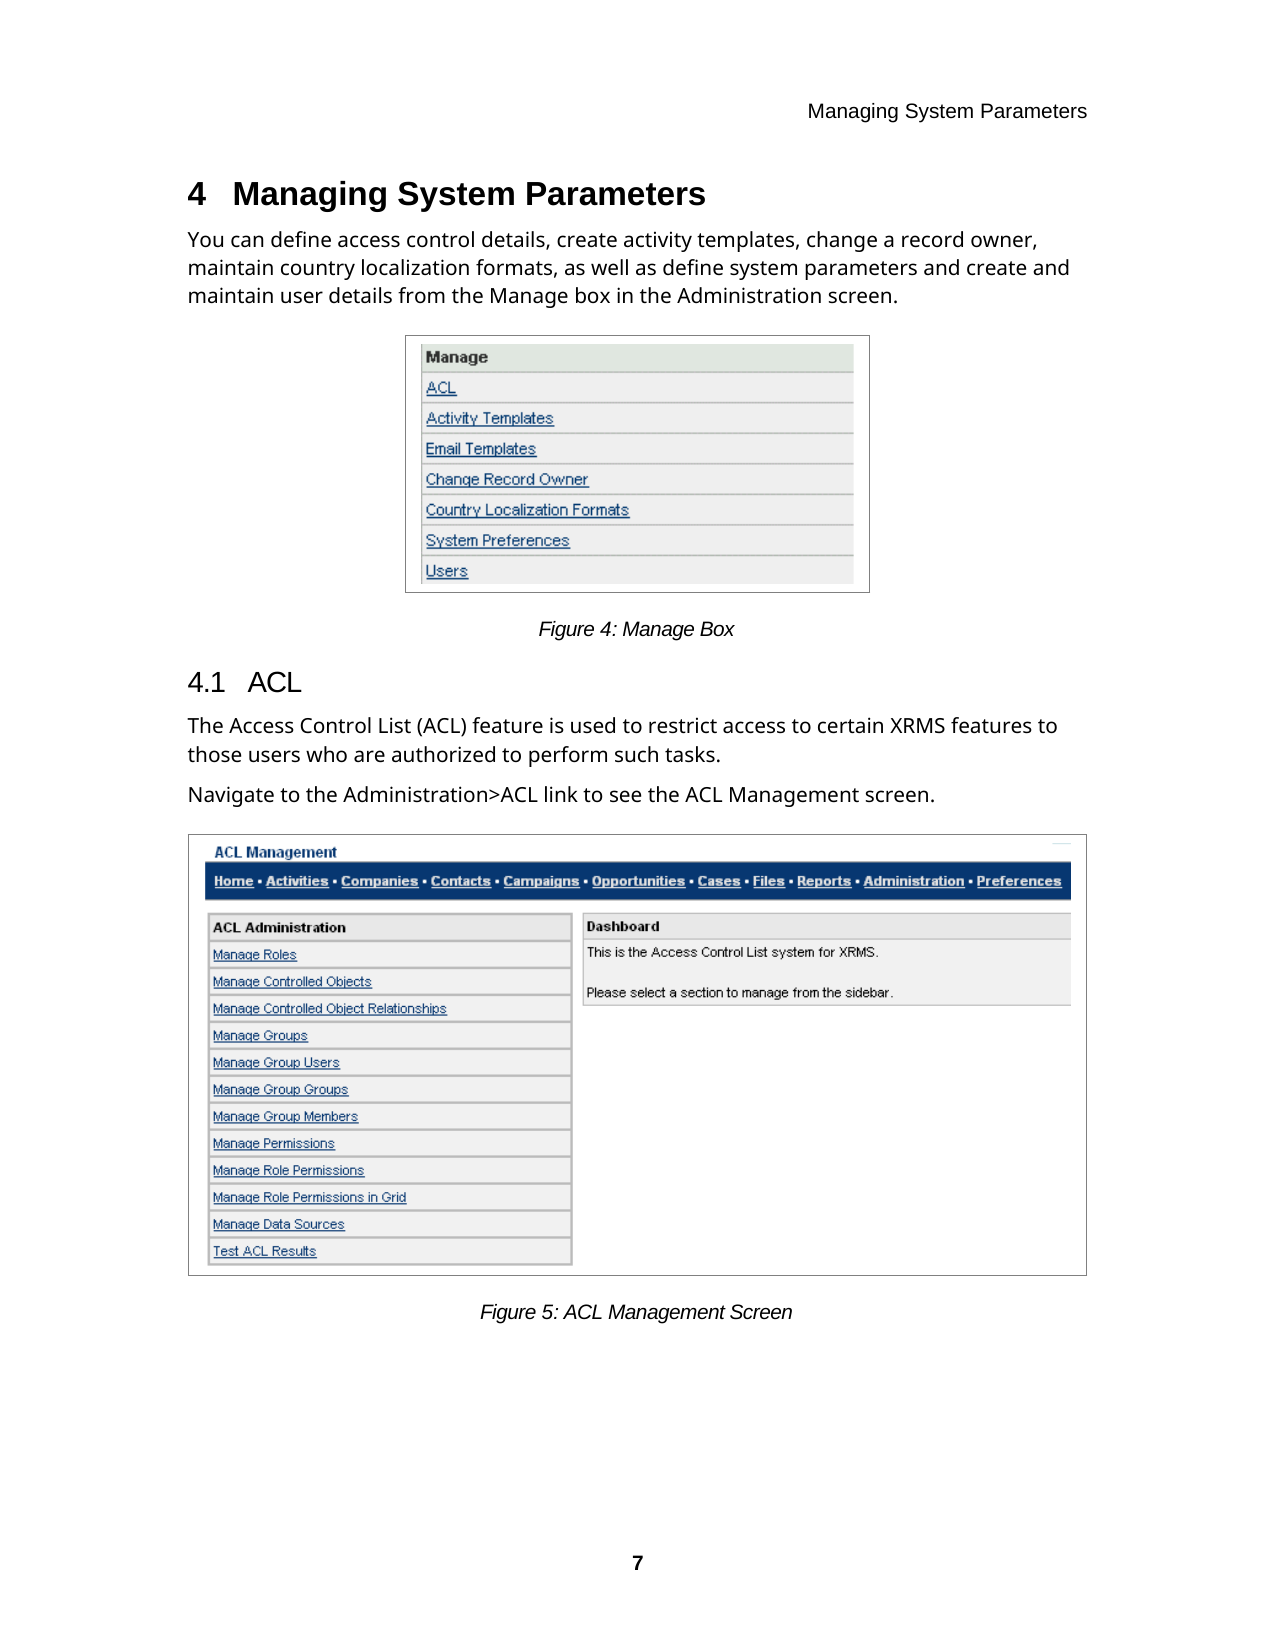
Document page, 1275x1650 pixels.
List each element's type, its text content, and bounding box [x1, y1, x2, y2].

picture [421, 344, 854, 584]
subtitle Managing System Parameters [187, 175, 1087, 212]
picture [204, 843, 1071, 1267]
text Navigate to the Administration>ACL link to see the ACL Management screen. [187, 781, 1087, 809]
text The Access Control List (ACL) feature is used to restrict access to certain XRMS features to those users who are authorized to perform such tasks. [187, 711, 1087, 768]
text Figure 5: ACL Management Screen [187, 1301, 1087, 1324]
text Figure 4: Manage Box [187, 618, 1087, 641]
subtitle ACL [187, 666, 1087, 699]
text You can define access control details, create activity templates, change a record owner, maintain country localization formats, as well as define system parameters and create and maintain user details from the Manage box in the Administration screen. [187, 225, 1087, 310]
